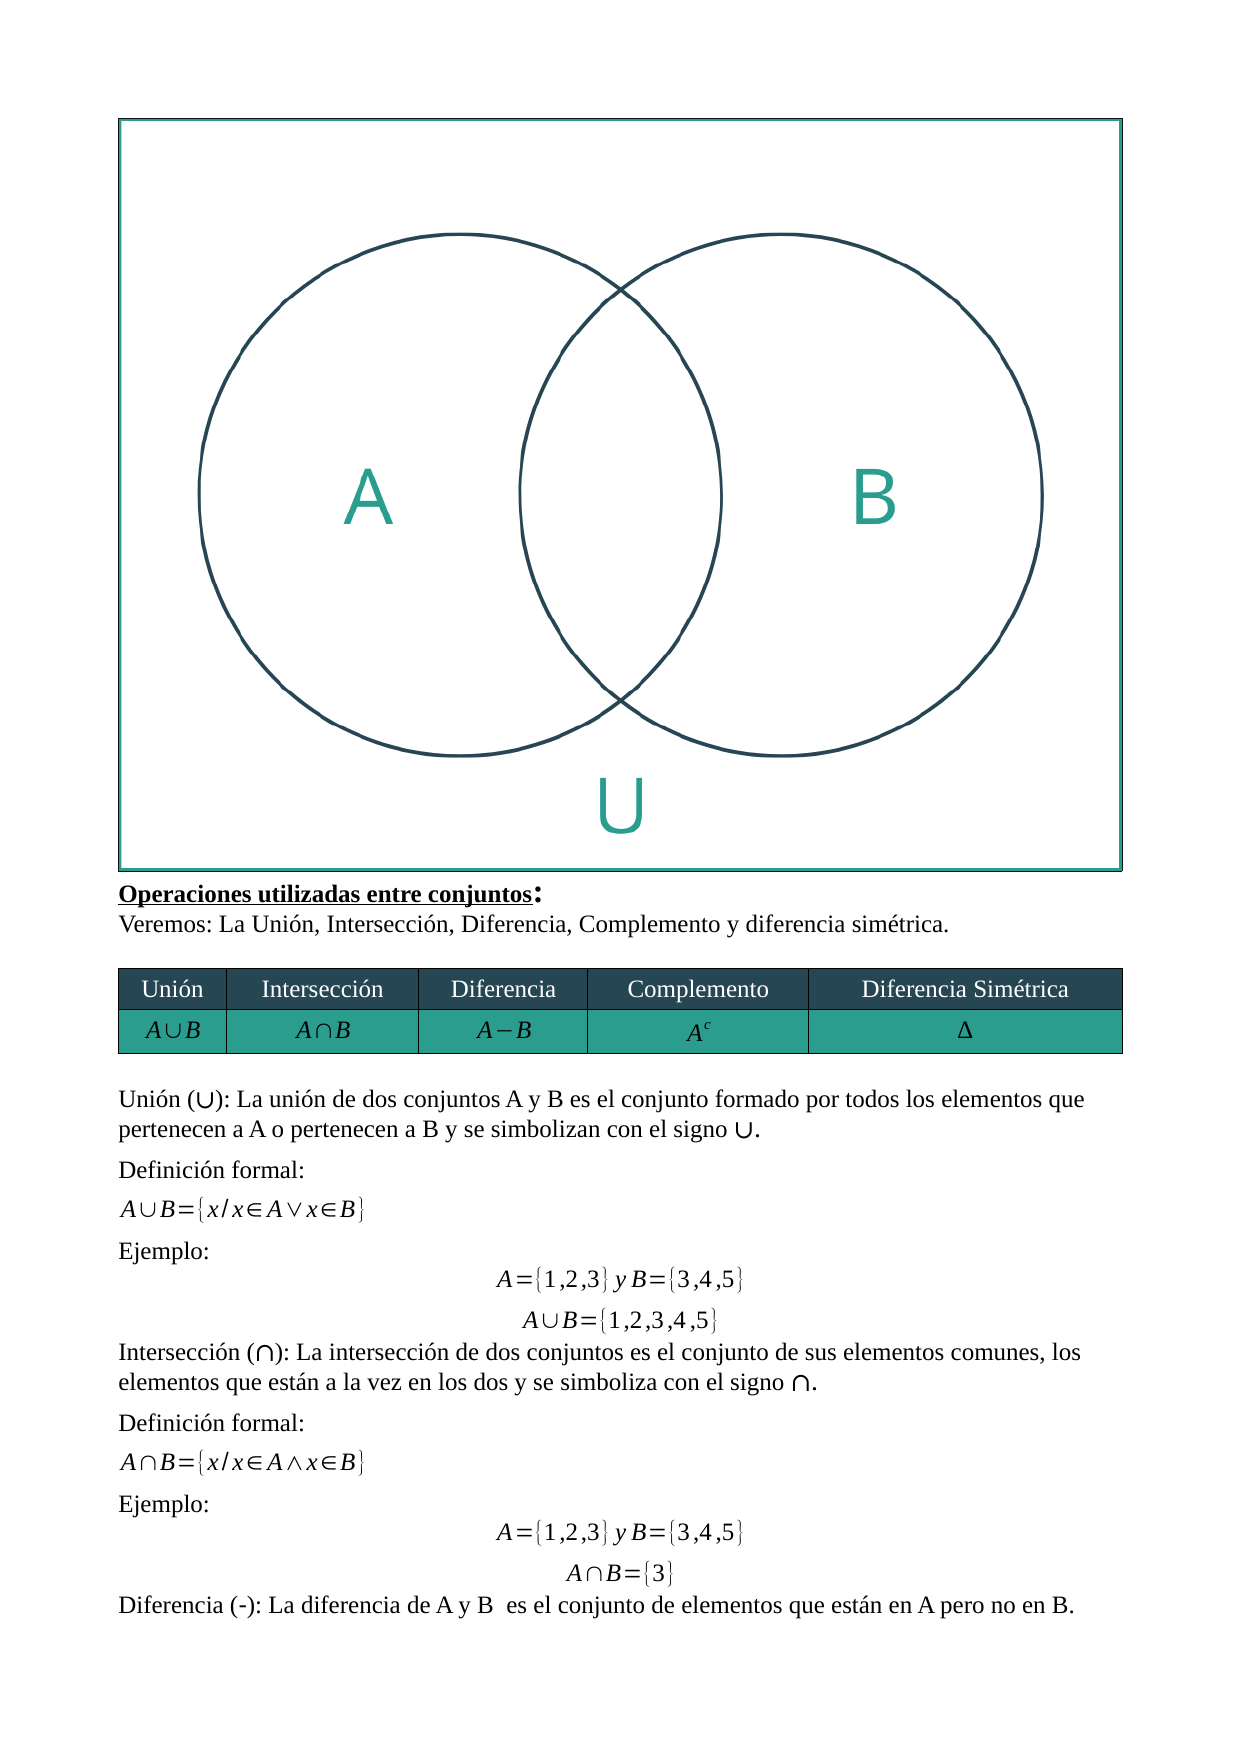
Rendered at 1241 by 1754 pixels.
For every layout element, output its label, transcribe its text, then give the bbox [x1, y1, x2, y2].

text Veremos: La Unión, Intersección, Diferencia, Complemento y diferencia simétrica. [118, 909, 1122, 938]
table_header Complemento [588, 969, 808, 1009]
table_cell [419, 1010, 587, 1053]
text Diferencia (-): La diferencia de A y B es el conjunto de elementos que están en A pero no en B. [118, 1589, 1122, 1619]
table_header Unión [119, 969, 226, 1009]
text Intersección (∩): La intersección de dos conjuntos es el conjunto de sus elementos comunes, los elementos que están a la vez en los dos y se simboliza con el signo ∩. [118, 1336, 1122, 1396]
text Definición formal: [118, 1155, 1122, 1183]
picture [121, 121, 1119, 868]
table_header Diferencia Simétrica [809, 969, 1122, 1009]
text Ejemplo: [118, 1236, 1122, 1265]
text Unión (∪): La unión de dos conjuntos A y B es el conjunto formado por todos los elementos que pertenecen a A o pertenecen a B y se simbolizan con el signo ∪. [118, 1082, 1122, 1143]
table_header Intersección [227, 969, 418, 1009]
table_header Diferencia [419, 969, 587, 1009]
table_cell [119, 1010, 226, 1053]
text Definición formal: [118, 1408, 1122, 1437]
table_cell [809, 1010, 1122, 1053]
table_cell [227, 1010, 418, 1053]
table_cell [588, 1010, 808, 1053]
text Ejemplo: [118, 1489, 1122, 1518]
subtitle Operaciones utilizadas entre conjuntos: [118, 872, 1122, 909]
